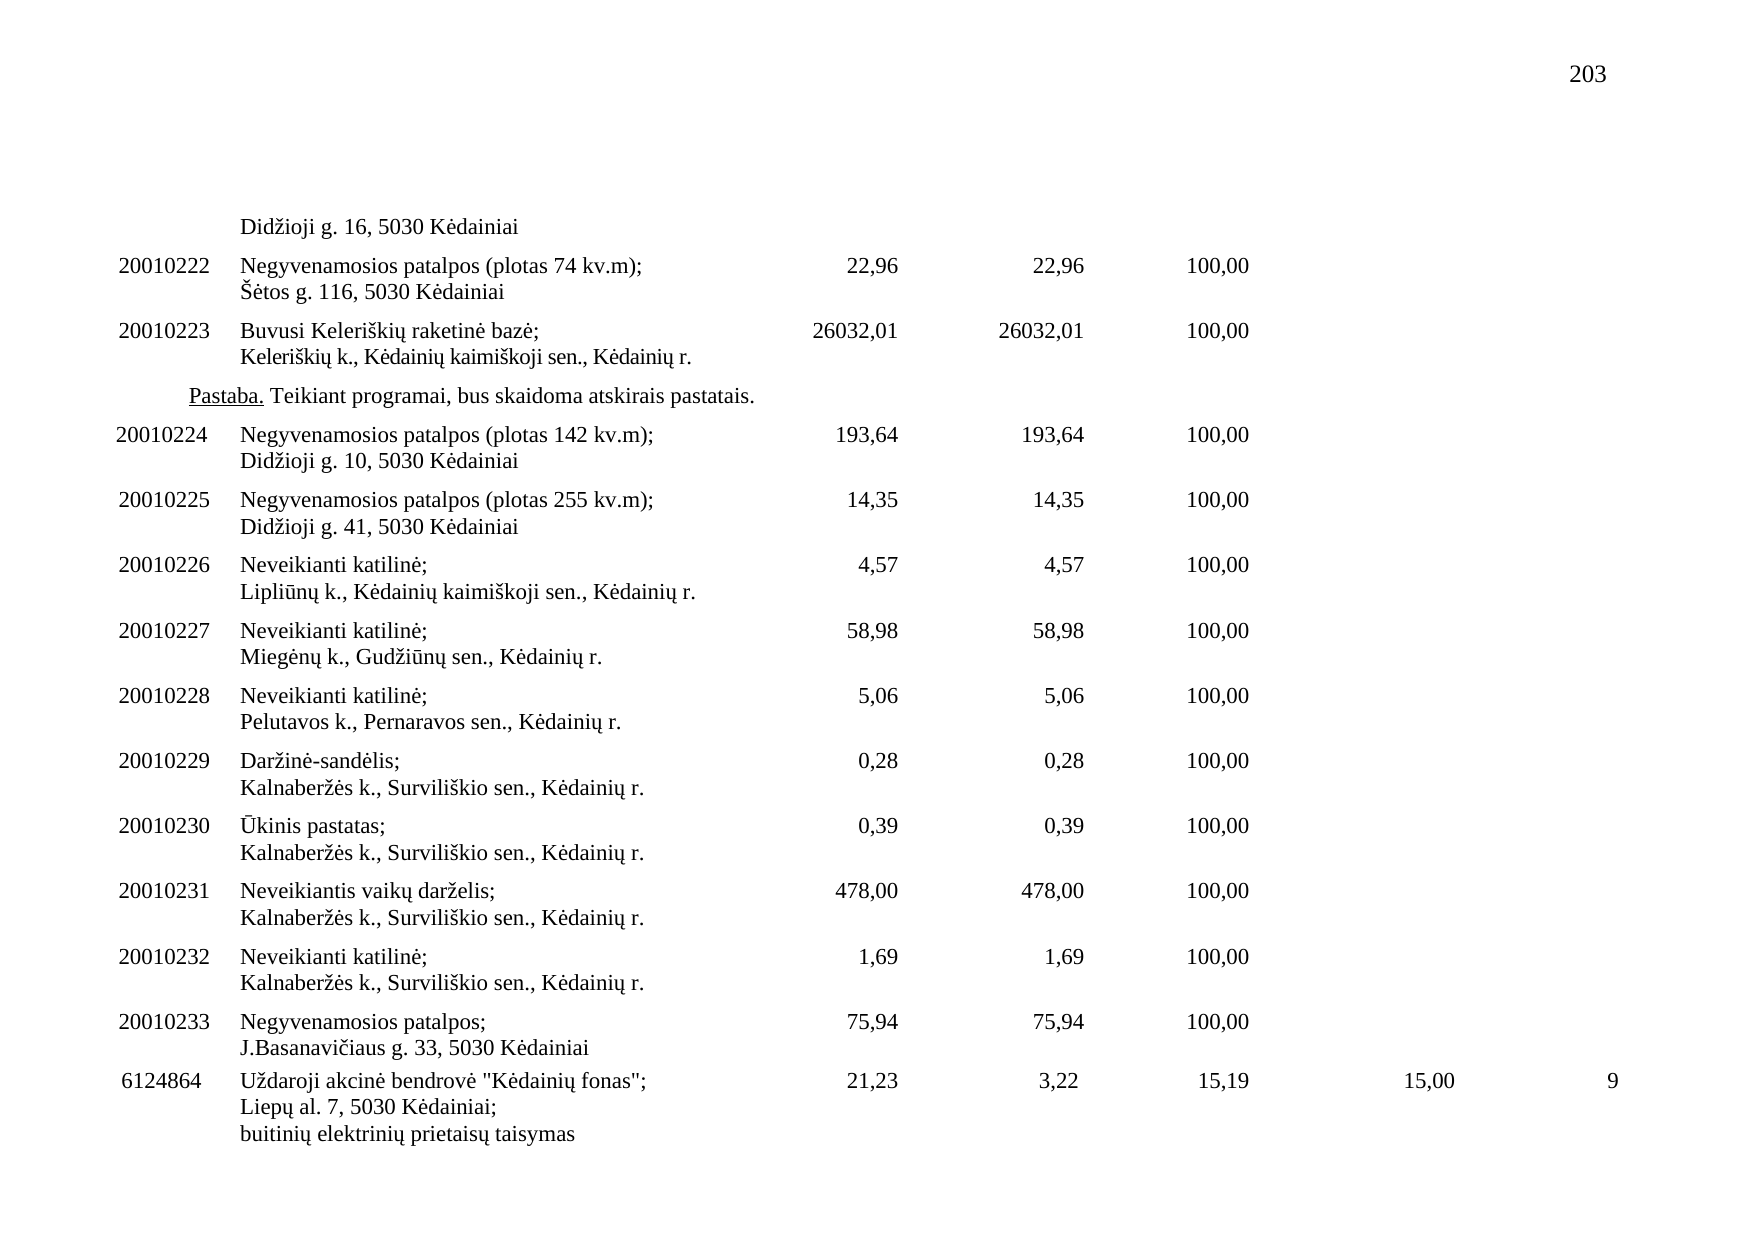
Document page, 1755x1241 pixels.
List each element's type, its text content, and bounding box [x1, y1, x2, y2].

table_cell [1472, 311, 1636, 376]
table_cell 4,57 [915, 545, 1101, 611]
table_cell [725, 207, 915, 246]
table_cell 9 [1472, 1067, 1636, 1172]
table_cell 20010228 [100, 676, 229, 741]
table_cell Neveikiantis vaikų darželis; Kalnaberžės k., Surviliškio sen., Kėdainių r. [229, 871, 725, 937]
table_cell 6124864 [100, 1067, 229, 1172]
table_cell 1,69 [725, 937, 915, 1002]
table_cell [1472, 415, 1636, 480]
table_cell 15,00 [1266, 1067, 1472, 1172]
table_cell 20010227 [100, 611, 229, 676]
table_cell [1266, 415, 1472, 480]
table_cell 478,00 [915, 871, 1101, 937]
table_cell 22,96 [725, 246, 915, 311]
table_cell 193,64 [915, 415, 1101, 480]
table_cell Uždaroji akcinė bendrovė "Kėdainių fonas"; Liepų al. 7, 5030 Kėdainiai; buitinių elektrinių prietaisų taisymas [229, 1067, 725, 1172]
table_cell 100,00 [1101, 611, 1266, 676]
table_cell 0,39 [725, 806, 915, 871]
table_cell Neveikianti katilinė; Lipliūnų k., Kėdainių kaimiškoji sen., Kėdainių r. [229, 545, 725, 611]
table_cell 3,22 [915, 1067, 1096, 1172]
table_cell [1472, 937, 1636, 1002]
table_cell [1266, 207, 1472, 246]
table_cell 26032,01 [725, 311, 915, 376]
table_cell 20010233 [100, 1002, 229, 1067]
table_cell Neveikianti katilinė; Pelutavos k., Pernaravos sen., Kėdainių r. [229, 676, 725, 741]
table_cell 20010222 [100, 246, 229, 311]
table_cell 100,00 [1101, 806, 1266, 871]
table_cell [1266, 611, 1472, 676]
table_cell 75,94 [915, 1002, 1101, 1067]
table_cell 20010226 [100, 545, 229, 611]
table_cell 26032,01 [915, 311, 1101, 376]
table_cell [1266, 311, 1472, 376]
table_cell Didžioji g. 16, 5030 Kėdainiai [229, 207, 725, 246]
table_cell [100, 207, 229, 246]
table_cell 100,00 [1101, 246, 1266, 311]
table_cell [1266, 1002, 1472, 1067]
table_cell [1266, 806, 1472, 871]
table_cell 20010223 [100, 311, 229, 376]
table_cell 15,19 [1096, 1067, 1266, 1172]
table_cell 58,98 [725, 611, 915, 676]
table_cell Negyvenamosios patalpos; J.Basanavičiaus g. 33, 5030 Kėdainiai [229, 1002, 725, 1067]
table_cell Neveikianti katilinė; Kalnaberžės k., Surviliškio sen., Kėdainių r. [229, 937, 725, 1002]
table_cell 100,00 [1101, 871, 1266, 937]
table_cell Daržinė-sandėlis; Kalnaberžės k., Surviliškio sen., Kėdainių r. [229, 741, 725, 806]
table_cell [1472, 611, 1636, 676]
table_cell 4,57 [725, 545, 915, 611]
table_cell [1472, 480, 1636, 545]
table_cell 100,00 [1101, 311, 1266, 376]
table_cell 100,00 [1101, 676, 1266, 741]
table_cell 75,94 [725, 1002, 915, 1067]
table_cell [1472, 1002, 1636, 1067]
table_cell 100,00 [1101, 741, 1266, 806]
table_cell 1,69 [915, 937, 1101, 1002]
table_cell [1472, 676, 1636, 741]
table_cell 14,35 [915, 480, 1101, 545]
table_cell 100,00 [1101, 415, 1266, 480]
table_cell [1266, 741, 1472, 806]
table_cell 58,98 [915, 611, 1101, 676]
table_cell [1472, 741, 1636, 806]
table_cell 100,00 [1101, 480, 1266, 545]
table_cell 100,00 [1101, 1002, 1266, 1067]
table_cell [1472, 246, 1636, 311]
table_cell 0,39 [915, 806, 1101, 871]
table_cell 5,06 [915, 676, 1101, 741]
table_cell 14,35 [725, 480, 915, 545]
table_cell 0,28 [725, 741, 915, 806]
table_cell [1266, 246, 1472, 311]
table_cell 21,23 [725, 1067, 915, 1172]
table_cell 478,00 [725, 871, 915, 937]
table_cell 100,00 [1101, 937, 1266, 1002]
table_cell [1266, 937, 1472, 1002]
table_cell 20010232 [100, 937, 229, 1002]
table_cell Ūkinis pastatas; Kalnaberžės k., Surviliškio sen., Kėdainių r. [229, 806, 725, 871]
table_cell Pastaba. Teikiant programai, bus skaidoma atskirais pastatais. [100, 376, 1636, 415]
table_cell [1266, 480, 1472, 545]
table_cell [1266, 871, 1472, 937]
table_cell 20010224 [100, 415, 229, 480]
table_cell [1266, 676, 1472, 741]
table_cell 100,00 [1101, 545, 1266, 611]
table_cell Negyvenamosios patalpos (plotas 255 kv.m); Didžioji g. 41, 5030 Kėdainiai [229, 480, 725, 545]
table_cell Negyvenamosios patalpos (plotas 142 kv.m); Didžioji g. 10, 5030 Kėdainiai [229, 415, 725, 480]
table_cell 20010230 [100, 806, 229, 871]
table_cell [1266, 545, 1472, 611]
table_cell 20010225 [100, 480, 229, 545]
table_cell Negyvenamosios patalpos (plotas 74 kv.m); Šėtos g. 116, 5030 Kėdainiai [229, 246, 725, 311]
table_cell [915, 207, 1101, 246]
table_cell Neveikianti katilinė; Miegėnų k., Gudžiūnų sen., Kėdainių r. [229, 611, 725, 676]
table_cell [1101, 207, 1266, 246]
table_cell [1472, 207, 1636, 246]
table_cell 22,96 [915, 246, 1101, 311]
table_cell 20010229 [100, 741, 229, 806]
table_cell [1472, 545, 1636, 611]
table_cell [1472, 871, 1636, 937]
table_cell [1472, 806, 1636, 871]
table_cell 0,28 [915, 741, 1101, 806]
table_cell 20010231 [100, 871, 229, 937]
table_cell Buvusi Keleriškių raketinė bazė; Keleriškių k., Kėdainių kaimiškoji sen., Kėdainių r. [229, 311, 725, 376]
table_cell 193,64 [725, 415, 915, 480]
table_cell 5,06 [725, 676, 915, 741]
